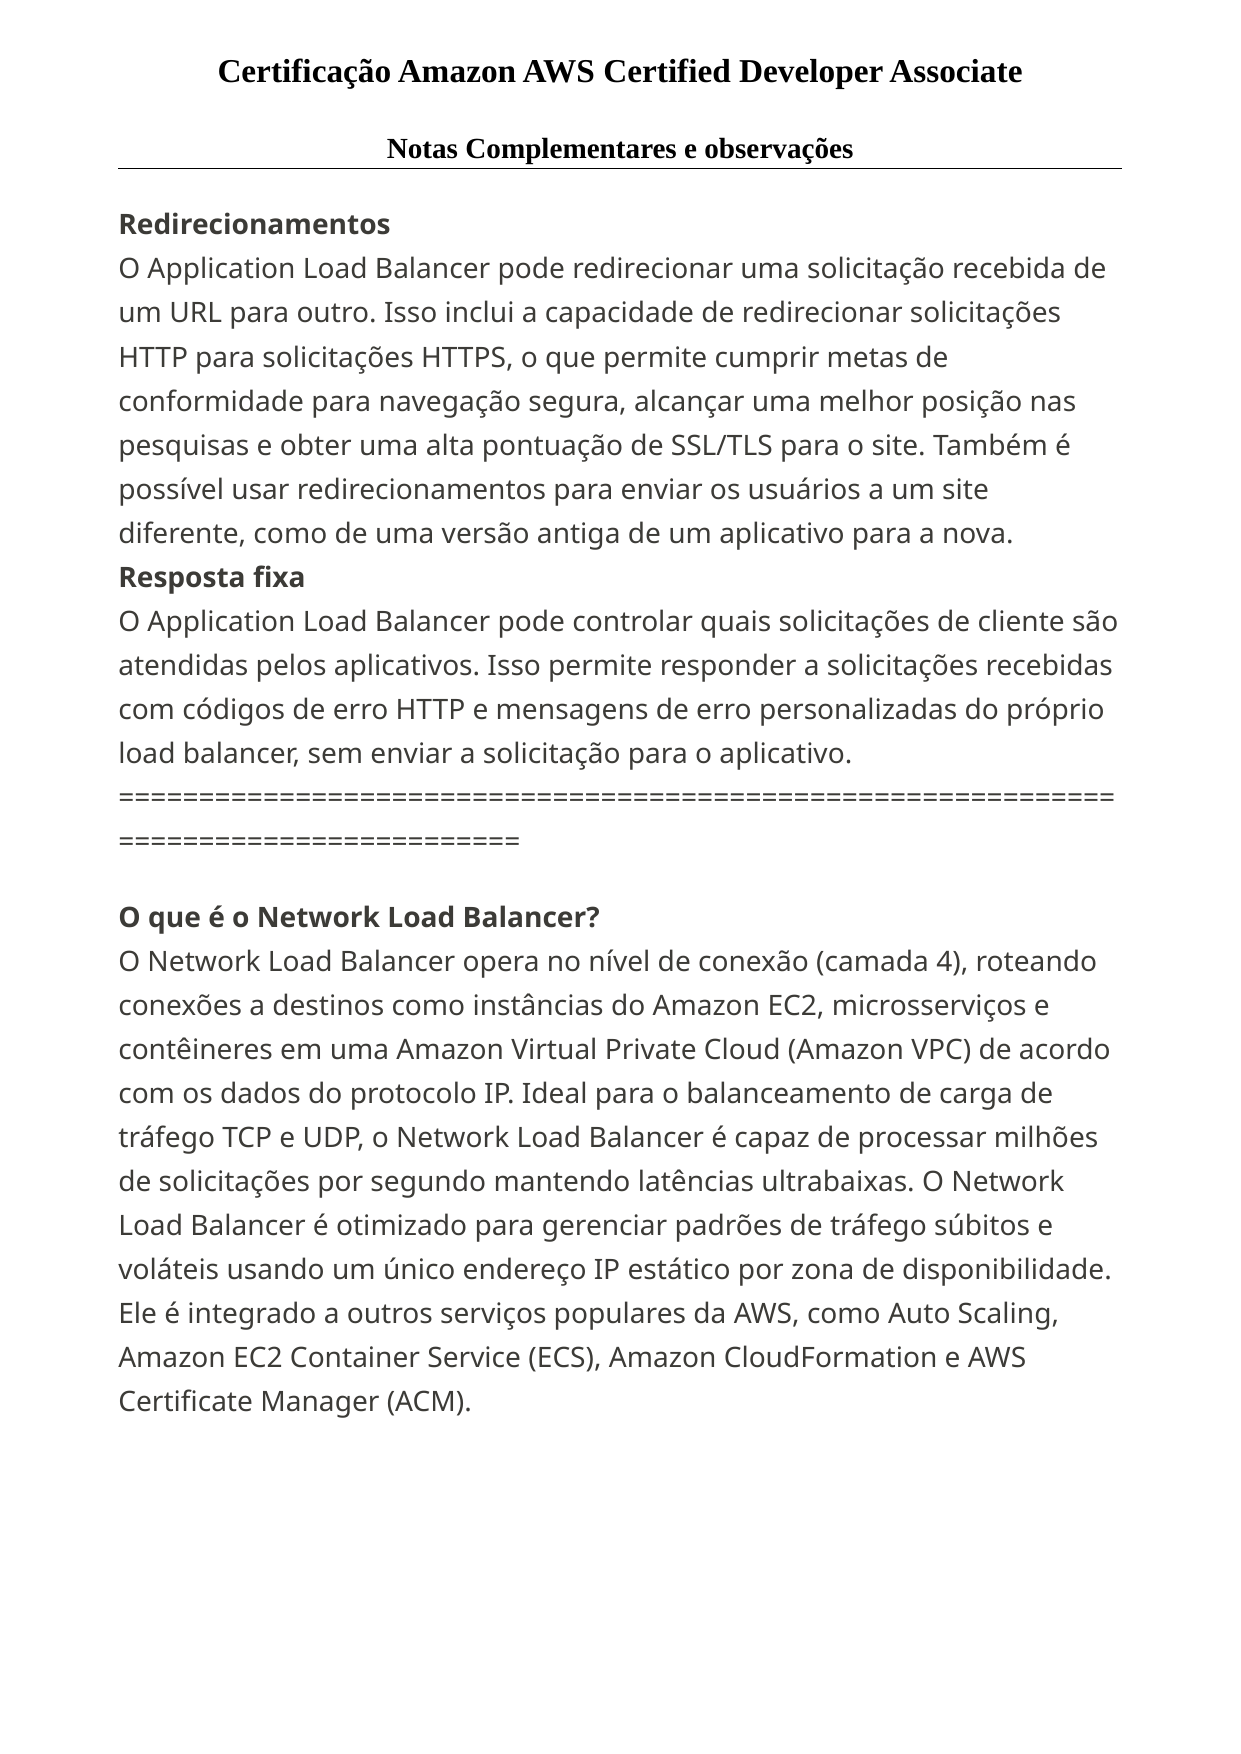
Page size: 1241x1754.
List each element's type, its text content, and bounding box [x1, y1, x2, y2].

text O Network Load Balancer opera no nível de conexão (camada 4), roteando conexões a destinos como instâncias do Amazon EC2, microsserviços e contêineres em uma Amazon Virtual Private Cloud (Amazon VPC) de acordo com os dados do protocolo IP. Ideal para o balanceamento de carga de tráfego TCP e UDP, o Network Load Balancer é capaz de processar milhões de solicitações por segundo mantendo latências ultrabaixas. O Network Load Balancer é otimizado para gerenciar padrões de tráfego súbitos e voláteis usando um único endereço IP estático por zona de disponibilidade. Ele é integrado a outros serviços populares da AWS, como Auto Scaling, Amazon EC2 Container Service (ECS), Amazon CloudFormation e AWS Certificate Manager (ACM). [118, 941, 1122, 1420]
text ======================================================================================= [118, 777, 1122, 860]
text Resposta fixa O Application Load Balancer pode controlar quais solicitações de cliente são atendidas pelos aplicativos. Isso permite responder a solicitações recebidas com códigos de erro HTTP e mensagens de erro personalizadas do próprio load balancer, sem enviar a solicitação para o aplicativo. [118, 557, 1122, 772]
text Redirecionamentos O Application Load Balancer pode redirecionar uma solicitação recebida de um URL para outro. Isso inclui a capacidade de redirecionar solicitações HTTP para solicitações HTTPS, o que permite cumprir metas de conformidade para navegação segura, alcançar uma melhor posição nas pesquisas e obter uma alta pontuação de SSL/TLS para o site. Também é possível usar redirecionamentos para enviar os usuários a um site diferente, como de uma versão antiga de um aplicativo para a nova. [118, 205, 1122, 551]
text O que é o Network Load Balancer? [118, 897, 1122, 935]
